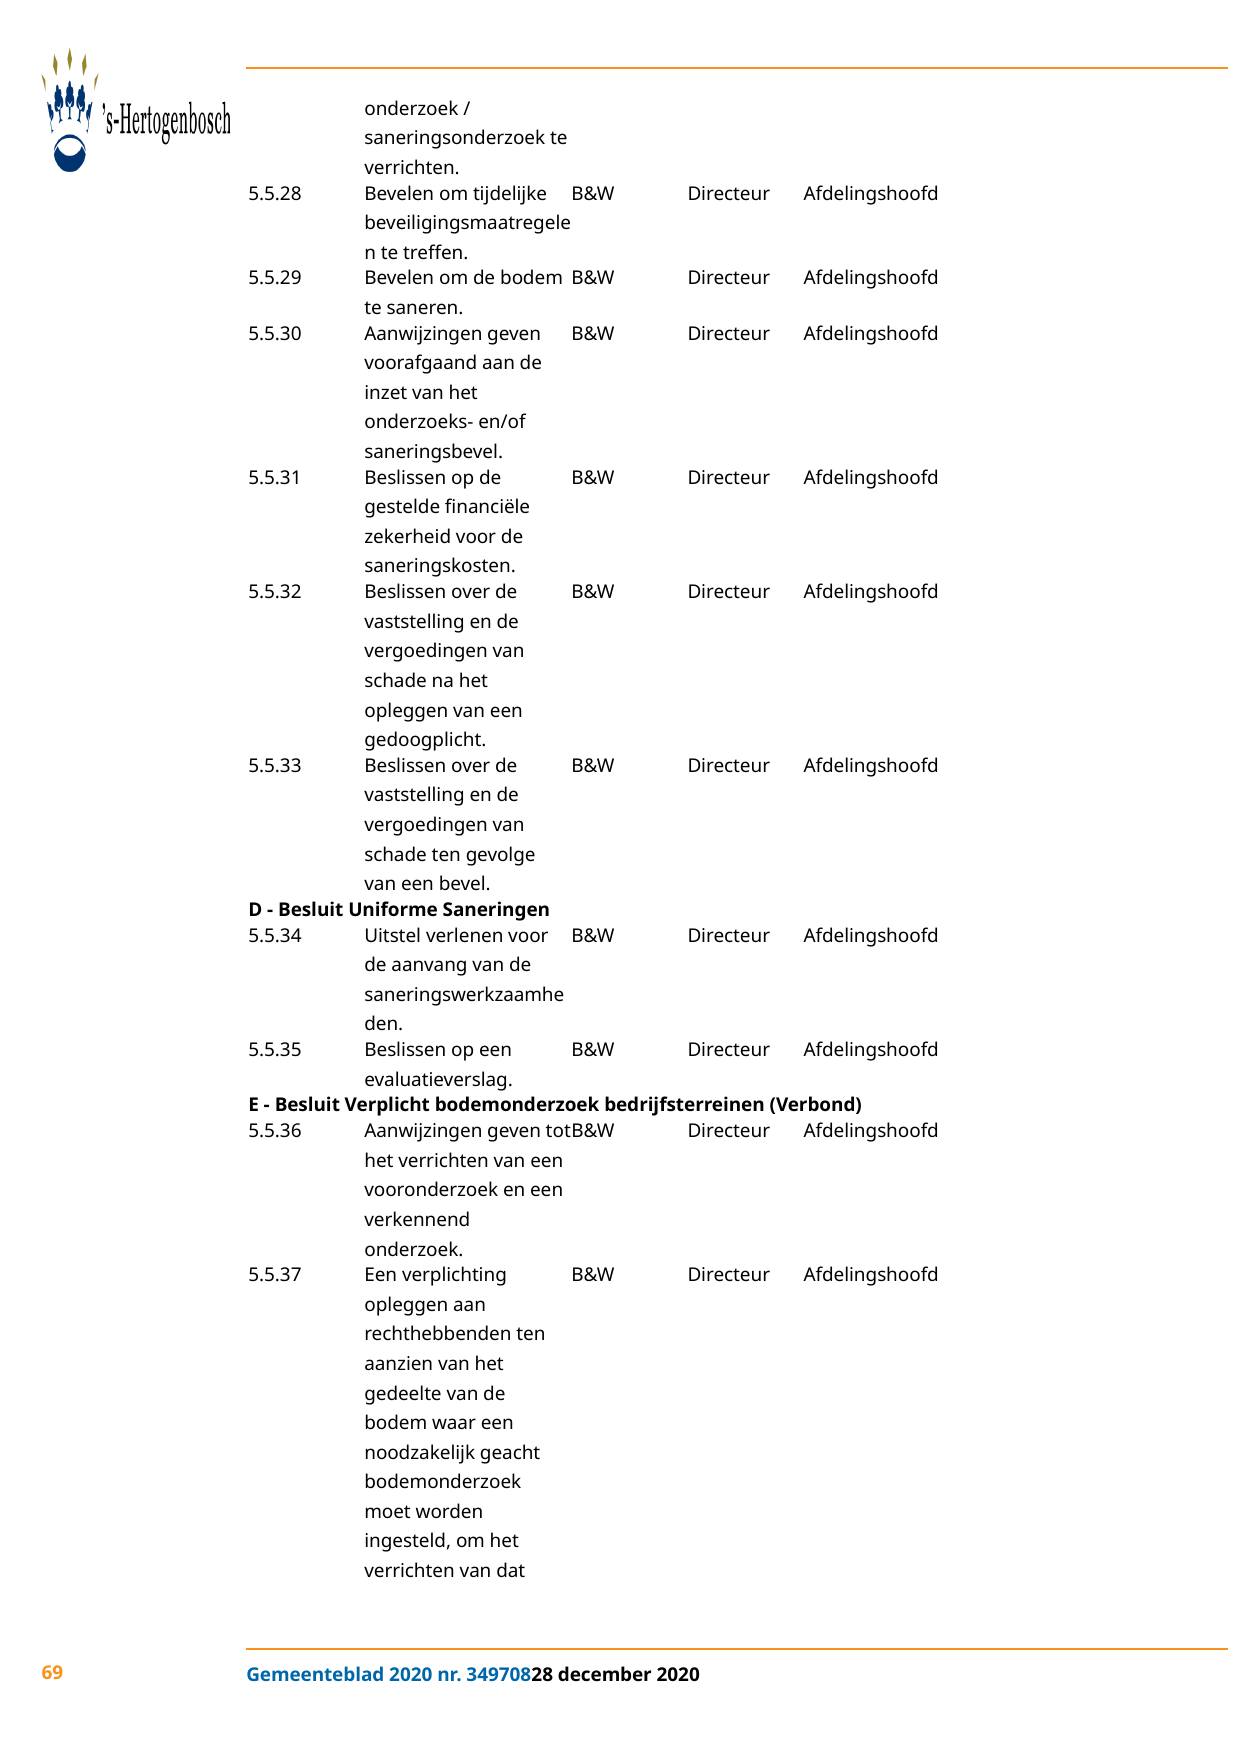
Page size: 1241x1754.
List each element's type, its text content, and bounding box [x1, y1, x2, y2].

table_cell Bevelen om de bodem te saneren. [364, 265, 571, 320]
table_cell 5.5.34 [248, 922, 364, 1036]
table_cell Afdelingshoofd [803, 320, 1035, 464]
table_cell 5.5.35 [248, 1036, 364, 1092]
table_cell [1035, 464, 1152, 578]
table_cell Beslissen over de vaststelling en de vergoedingen van schade na het opleggen van een gedoogplicht. [364, 579, 571, 752]
table_cell B&W [571, 180, 687, 264]
table_cell E - Besluit Verplicht bodemonderzoek bedrijfsterreinen (Verbond) [248, 1092, 1152, 1117]
table_cell Afdelingshoofd [803, 1118, 1035, 1261]
table_cell Directeur [687, 752, 803, 896]
table_cell Afdelingshoofd [803, 265, 1035, 320]
table_cell Afdelingshoofd [803, 1036, 1035, 1092]
table_cell B&W [571, 922, 687, 1036]
table_cell Aanwijzingen geven voorafgaand aan de inzet van het onderzoeks- en/of saneringsbevel. [364, 320, 571, 464]
table_cell 5.5.36 [248, 1118, 364, 1261]
table_cell Beslissen op een evaluatieverslag. [364, 1036, 571, 1092]
table_cell Afdelingshoofd [803, 922, 1035, 1036]
table_cell B&W [571, 265, 687, 320]
table_cell 5.5.30 [248, 320, 364, 464]
table_cell 5.5.32 [248, 579, 364, 752]
table_cell D - Besluit Uniforme Saneringen [248, 896, 1152, 922]
table_cell [1035, 95, 1152, 180]
table_cell B&W [571, 464, 687, 578]
table_cell [1035, 1261, 1152, 1583]
table_cell [1035, 180, 1152, 264]
table_cell 5.5.33 [248, 752, 364, 896]
table_cell Uitstel verlenen voor de aanvang van de saneringswerkzaamheden. [364, 922, 571, 1036]
table_cell Directeur [687, 922, 803, 1036]
table_cell 5.5.31 [248, 464, 364, 578]
table_cell Directeur [687, 579, 803, 752]
table_cell B&W [571, 752, 687, 896]
table_cell Een verplichting opleggen aan rechthebbenden ten aanzien van het gedeelte van de bodem waar een noodzakelijk geacht bodemonderzoek moet worden ingesteld, om het verrichten van dat [364, 1261, 571, 1583]
table_cell Afdelingshoofd [803, 180, 1035, 264]
table_cell B&W [571, 1261, 687, 1583]
table_cell [1035, 752, 1152, 896]
table_cell [1035, 265, 1152, 320]
table_cell onderzoek / saneringsonderzoek te verrichten. [364, 95, 571, 180]
table_cell 5.5.29 [248, 265, 364, 320]
table_cell [571, 95, 687, 180]
table_cell Afdelingshoofd [803, 1261, 1035, 1583]
table_cell [248, 95, 364, 180]
table_cell [1035, 1036, 1152, 1092]
table_cell B&W [571, 579, 687, 752]
table_cell Directeur [687, 1261, 803, 1583]
table_cell [1035, 579, 1152, 752]
table_cell Afdelingshoofd [803, 579, 1035, 752]
table_cell [1035, 320, 1152, 464]
table_cell Afdelingshoofd [803, 464, 1035, 578]
table_cell Directeur [687, 180, 803, 264]
table_cell B&W [571, 1118, 687, 1261]
table_cell Directeur [687, 320, 803, 464]
table_cell Bevelen om tijdelijke beveiligingsmaatregelen te treffen. [364, 180, 571, 264]
picture [41, 47, 231, 172]
table_cell [1035, 922, 1152, 1036]
table_cell Afdelingshoofd [803, 752, 1035, 896]
table_cell Directeur [687, 464, 803, 578]
table_cell Directeur [687, 1118, 803, 1261]
table_cell Directeur [687, 1036, 803, 1092]
table_cell Directeur [687, 265, 803, 320]
table_cell B&W [571, 320, 687, 464]
table_cell 5.5.28 [248, 180, 364, 264]
table_cell B&W [571, 1036, 687, 1092]
table_cell Beslissen op de gestelde financiële zekerheid voor de saneringskosten. [364, 464, 571, 578]
table_cell [1035, 1118, 1152, 1261]
table_cell [803, 95, 1035, 180]
table_cell 5.5.37 [248, 1261, 364, 1583]
table_cell Aanwijzingen geven tot het verrichten van een vooronderzoek en een verkennend onderzoek. [364, 1118, 571, 1261]
table_cell Beslissen over de vaststelling en de vergoedingen van schade ten gevolge van een bevel. [364, 752, 571, 896]
table_cell [687, 95, 803, 180]
